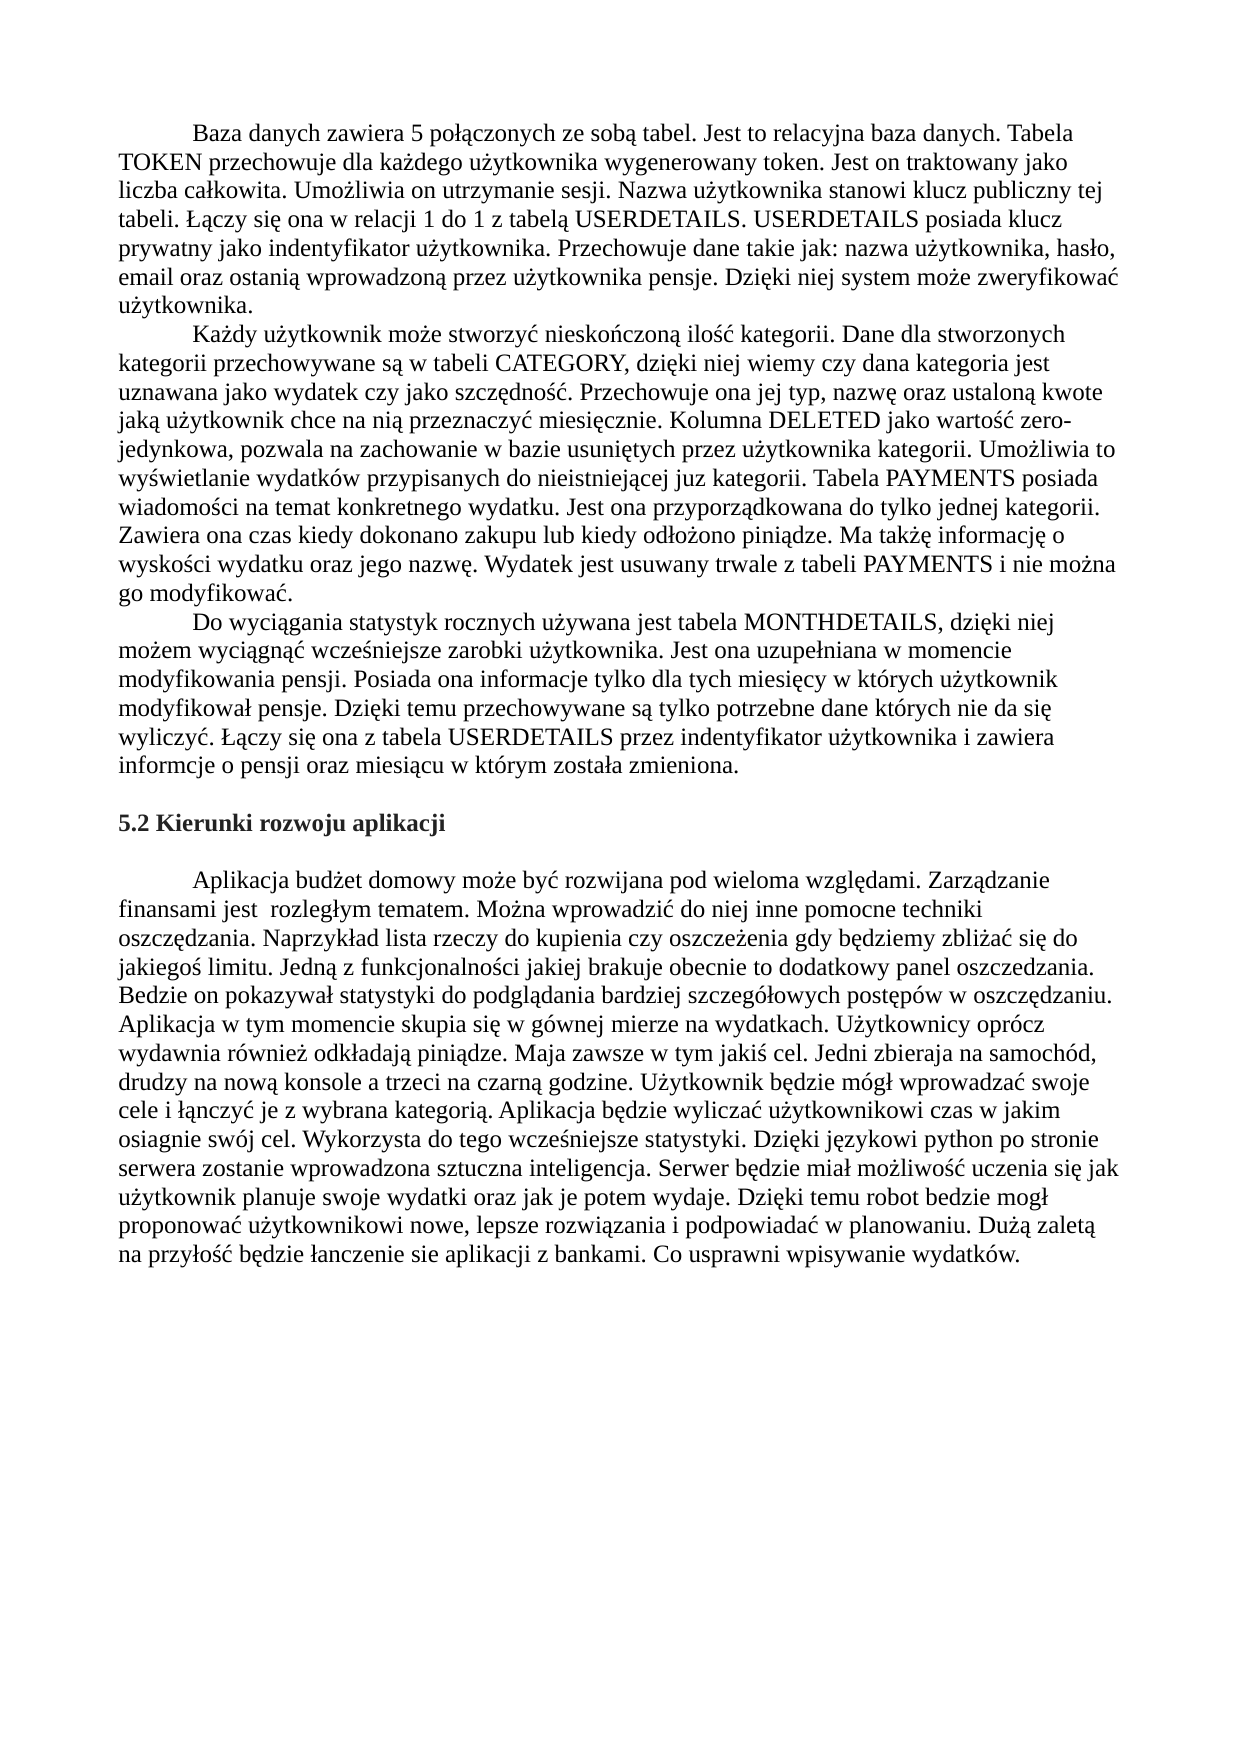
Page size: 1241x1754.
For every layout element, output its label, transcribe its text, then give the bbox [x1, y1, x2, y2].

text Baza danych zawiera 5 połączonych ze sobą tabel. Jest to relacyjna baza danych. Tabela TOKEN przechowuje dla każdego użytkownika wygenerowany token. Jest on traktowany jako liczba całkowita. Umożliwia on utrzymanie sesji. Nazwa użytkownika stanowi klucz publiczny tej tabeli. Łączy się ona w relacji 1 do 1 z tabelą USERDETAILS. USERDETAILS posiada klucz prywatny jako indentyfikator użytkownika. Przechowuje dane takie jak: nazwa użytkownika, hasło, email oraz ostanią wprowadzoną przez użytkownika pensje. Dzięki niej system może zweryfikować użytkownika. [118, 118, 1122, 319]
text Każdy użytkownik może stworzyć nieskończoną ilość kategorii. Dane dla stworzonych kategorii przechowywane są w tabeli CATEGORY, dzięki niej wiemy czy dana kategoria jest uznawana jako wydatek czy jako szczędność. Przechowuje ona jej typ, nazwę oraz ustaloną kwote jaką użytkownik chce na nią przeznaczyć miesięcznie. Kolumna DELETED jako wartość zero-jedynkowa, pozwala na zachowanie w bazie usuniętych przez użytkownika kategorii. Umożliwia to wyświetlanie wydatków przypisanych do nieistniejącej juz kategorii. Tabela PAYMENTS posiada wiadomości na temat konkretnego wydatku. Jest ona przyporządkowana do tylko jednej kategorii. [118, 319, 1122, 521]
text Aplikacja budżet domowy może być rozwijana pod wieloma względami. Zarządzanie finansami jest rozległym tematem. Można wprowadzić do niej inne pomocne techniki oszczędzania. Naprzykład lista rzeczy do kupienia czy oszczeżenia gdy będziemy zbliżać się do jakiegoś limitu. Jedną z funkcjonalności jakiej brakuje obecnie to dodatkowy panel oszczedzania. Bedzie on pokazywał statystyki do podglądania bardziej szczegółowych postępów w oszczędzaniu. Aplikacja w tym momencie skupia się w gównej mierze na wydatkach. Użytkownicy oprócz wydawnia również odkładają piniądze. Maja zawsze w tym jakiś cel. Jedni zbieraja na samochód, drudzy na nową konsole a trzeci na czarną godzine. Użytkownik będzie mógł wprowadzać swoje cele i łąnczyć je z wybrana kategorią. Aplikacja będzie wyliczać użytkownikowi czas w jakim osiagnie swój cel. Wykorzysta do tego wcześniejsze statystyki. Dzięki językowi python po stronie serwera zostanie wprowadzona sztuczna inteligencja. Serwer będzie miał możliwość uczenia się jak użytkownik planuje swoje wydatki oraz jak je potem wydaje. Dzięki temu robot bedzie mogł proponować użytkownikowi nowe, lepsze rozwiązania i podpowiadać w planowaniu. Dużą zaletą na przyłość będzie łanczenie sie aplikacji z bankami. Co usprawni wpisywanie wydatków. [118, 866, 1122, 1268]
text Do wyciągania statystyk rocznych używana jest tabela MONTHDETAILS, dzięki niej możem wyciągnąć wcześniejsze zarobki użytkownika. Jest ona uzupełniana w momencie modyfikowania pensji. Posiada ona informacje tylko dla tych miesięcy w których użytkownik modyfikował pensje. Dzięki temu przechowywane są tylko potrzebne dane których nie da się wyliczyć. Łączy się ona z tabela USERDETAILS przez indentyfikator użytkownika i zawiera informcje o pensji oraz miesiącu w którym została zmieniona. [118, 607, 1122, 779]
text 5.2 Kierunki rozwoju aplikacji [118, 808, 1122, 837]
text Zawiera ona czas kiedy dokonano zakupu lub kiedy odłożono piniądze. Ma takżę informację o wyskości wydatku oraz jego nazwę. Wydatek jest usuwany trwale z tabeli PAYMENTS i nie można go modyfikować. [118, 521, 1122, 607]
